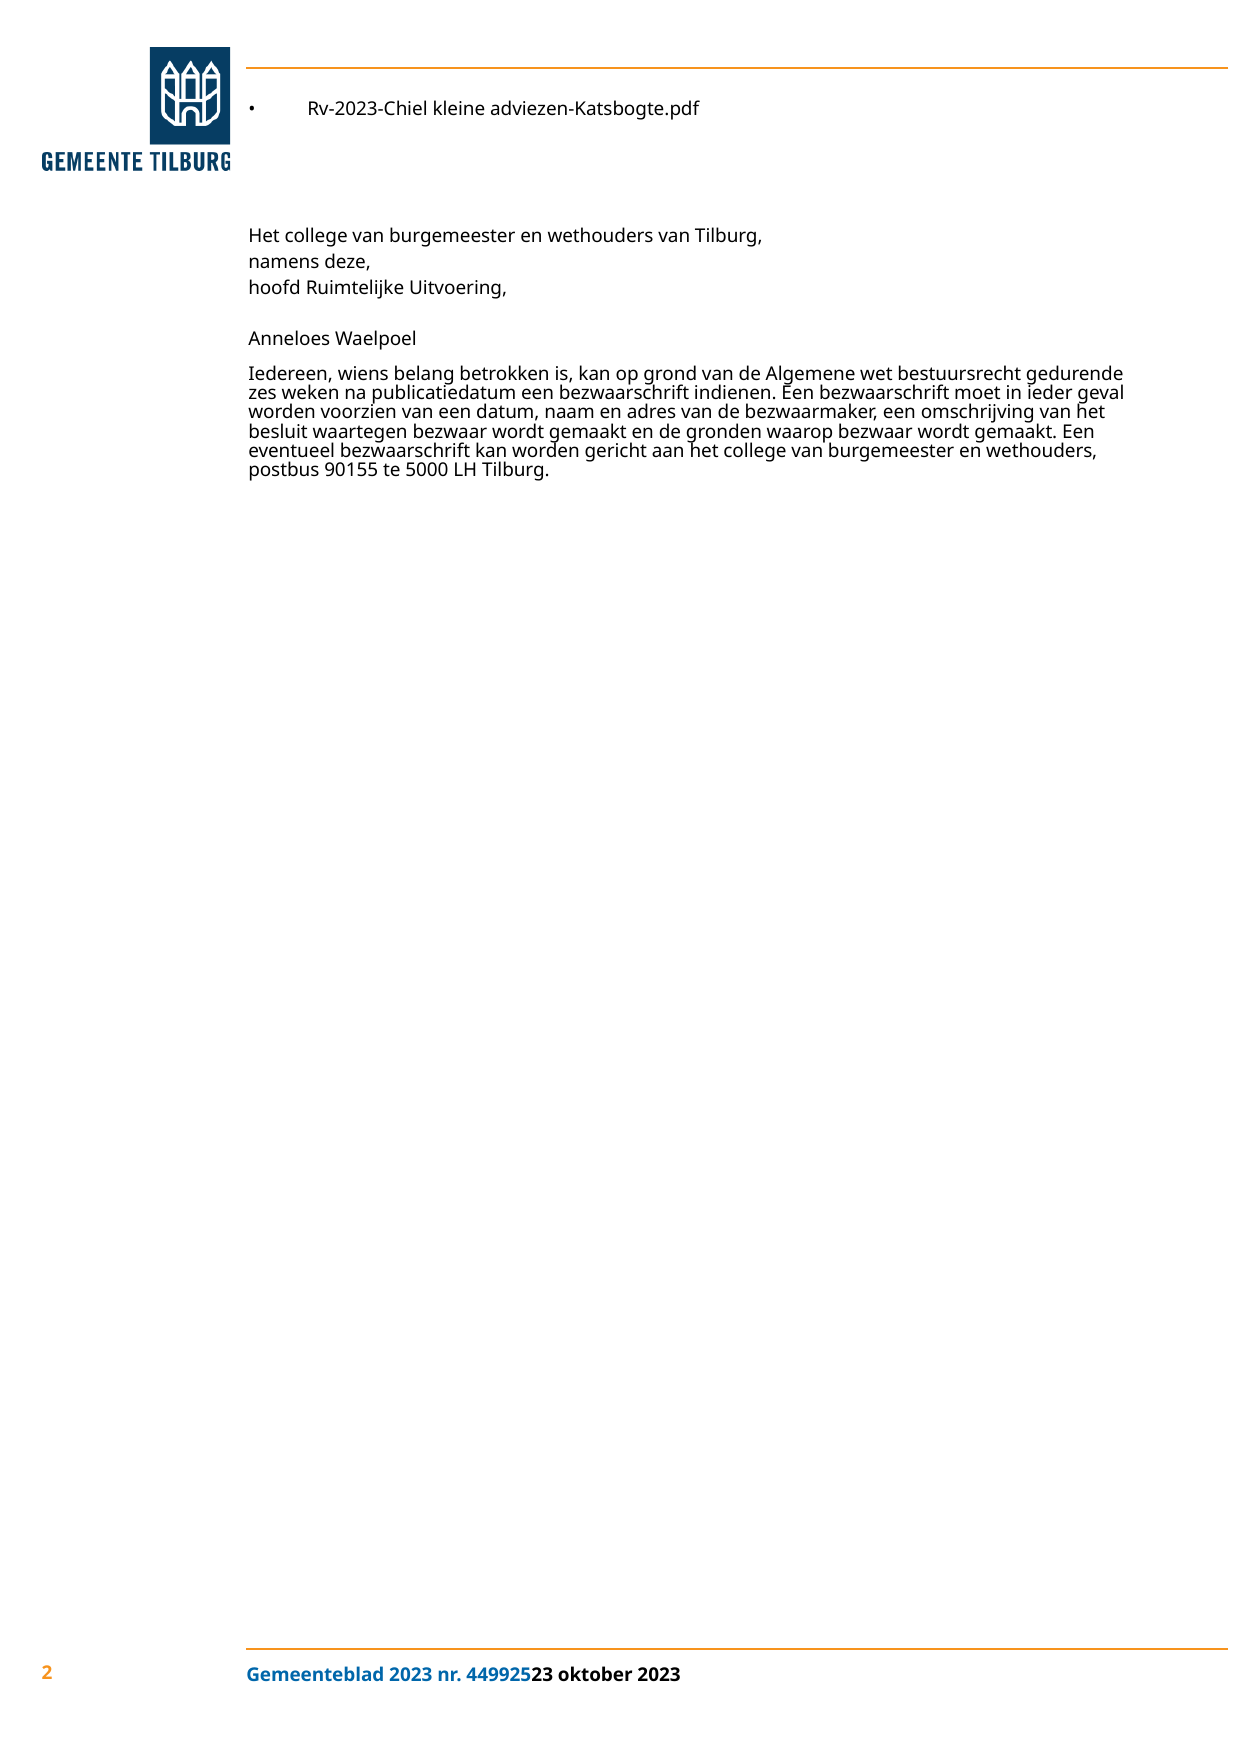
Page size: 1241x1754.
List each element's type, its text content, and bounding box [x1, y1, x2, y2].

list Rv-2023-Chiel kleine adviezen-Katsbogte.pdf [248, 95, 1152, 121]
text Het college van burgemeester en wethouders van Tilburg, [248, 223, 1152, 248]
picture [41, 47, 231, 172]
text Anneloes Waelpoel [248, 326, 1152, 351]
text hoofd Ruimtelijke Uitvoering, [248, 274, 1152, 300]
text namens deze, [248, 248, 1152, 274]
text Iedereen, wiens belang betrokken is, kan op grond van de Algemene wet bestuursrecht gedurende zes weken na publicatiedatum een bezwaarschrift indienen. Een bezwaarschrift moet in ieder geval worden voorzien van een datum, naam en adres van de bezwaarmaker, een omschrijving van het besluit waartegen bezwaar wordt gemaakt en de gronden waarop bezwaar wordt gemaakt. Een eventueel bezwaarschrift kan worden gericht aan het college van burgemeester en wethouders, postbus 90155 te 5000 LH Tilburg. [248, 365, 1152, 481]
